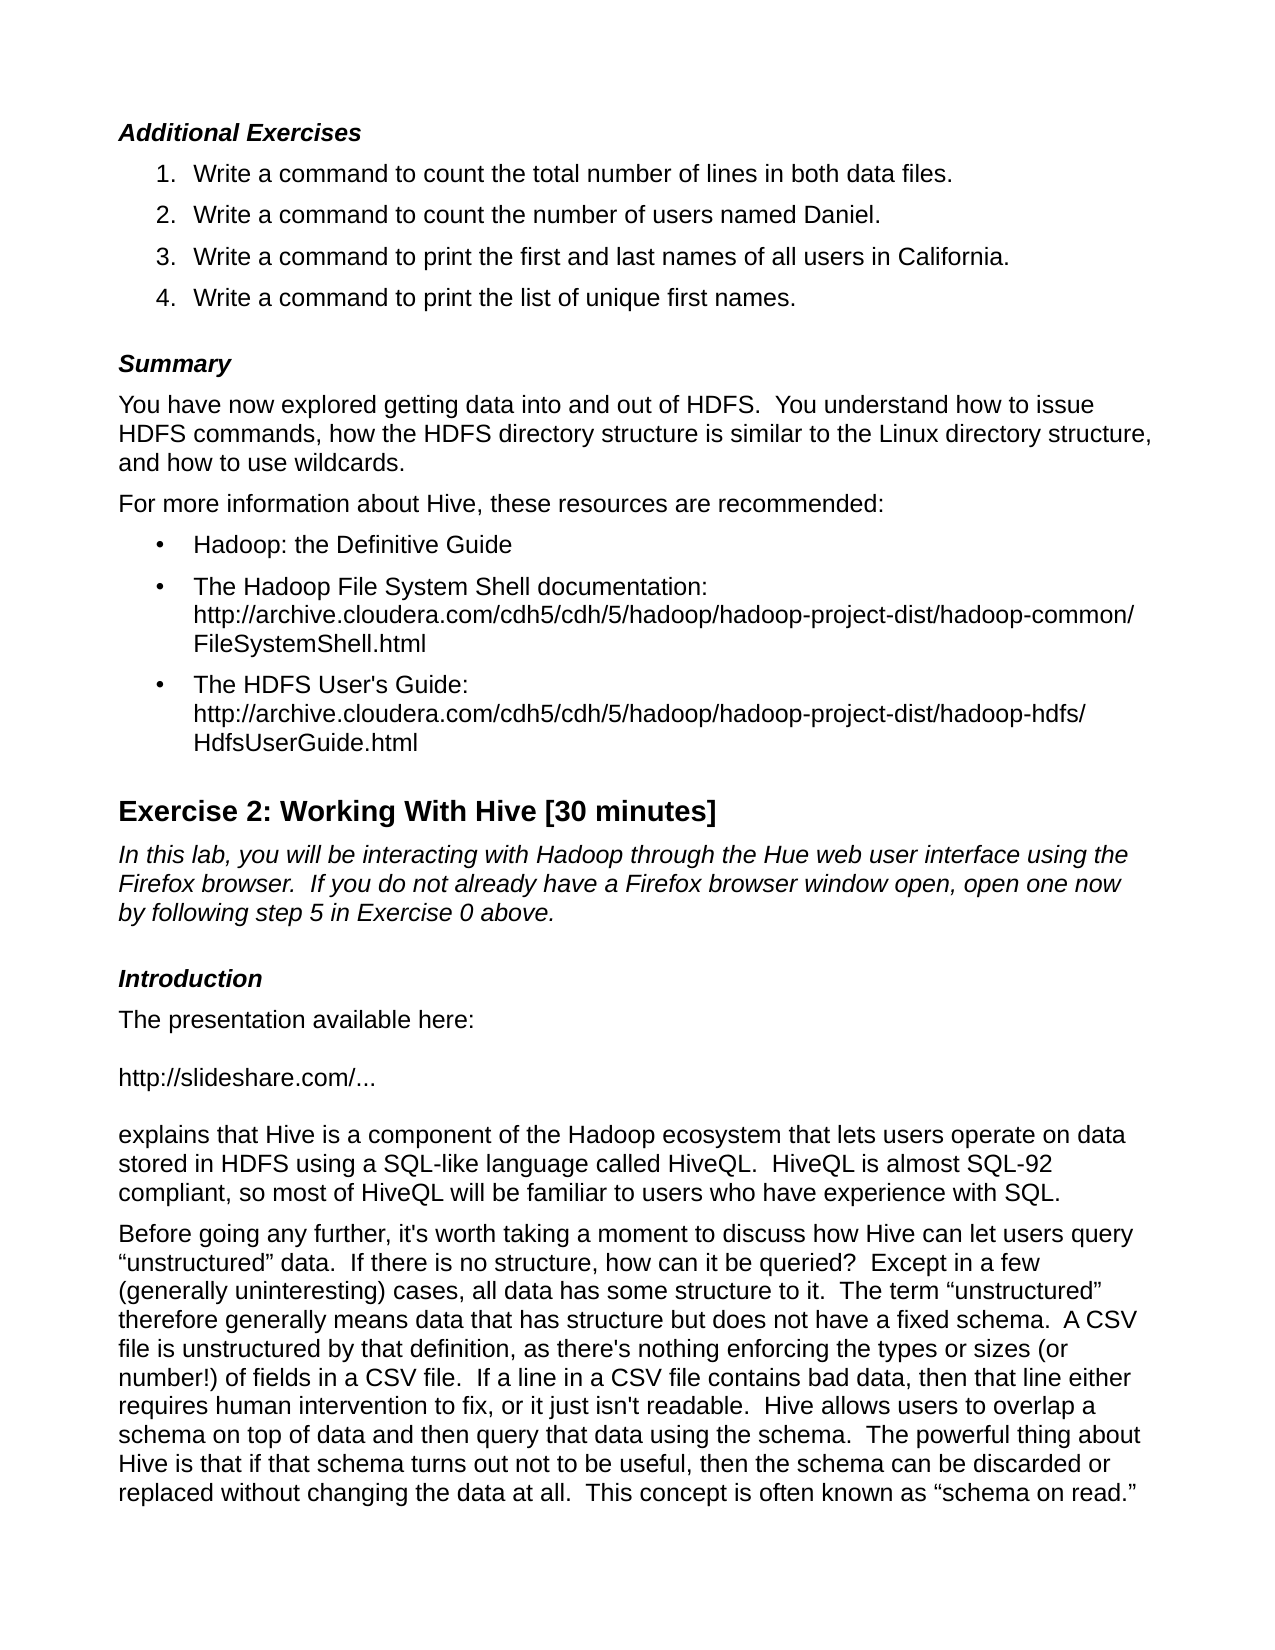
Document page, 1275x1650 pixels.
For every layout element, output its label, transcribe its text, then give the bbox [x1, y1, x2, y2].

text For more information about Hive, these resources are recommended: [118, 489, 1157, 518]
text The presentation available here: http://slideshare.com/... explains that Hive is a component of the Hadoop ecosystem that lets users operate on data stored in HDFS using a SQL-like language called HiveQL. HiveQL is almost SQL-92 compliant, so most of HiveQL will be familiar to users who have experience with SQL. [118, 1005, 1157, 1206]
subtitle Exercise 2: Working With Hive [30 minutes] [118, 794, 1157, 828]
subtitle Additional Exercises [118, 118, 1157, 147]
subtitle Summary [118, 349, 1157, 378]
list The HDFS User's Guide: http://archive.cloudera.com/cdh5/cdh/5/hadoop/hadoop-project-dist/hadoop-hdfs/HdfsUserGuide.html [156, 670, 1157, 757]
text You have now explored getting data into and out of HDFS. You understand how to issue HDFS commands, how the HDFS directory structure is similar to the Linux directory structure, and how to use wildcards. [118, 390, 1157, 476]
text Before going any further, it's worth taking a moment to discuss how Hive can let users query “unstructured” data. If there is no structure, how can it be queried? Except in a few (generally uninteresting) cases, all data has some structure to it. The term “unstructured” therefore generally means data that has structure but does not have a fixed schema. A CSV file is unstructured by that definition, as there's nothing enforcing the types or sizes (or number!) of fields in a CSV file. If a line in a CSV file contains bad data, then that line either requires human intervention to fix, or it just isn't readable. Hive allows users to overlap a schema on top of data and then query that data using the schema. The powerful thing about Hive is that if that schema turns out not to be useful, then the schema can be discarded or replaced without changing the data at all. This concept is often known as “schema on read.” [118, 1219, 1157, 1506]
list Write a command to count the number of users named Daniel. [156, 200, 1157, 229]
text In this lab, you will be interacting with Hadoop through the Hue web user interface using the Firefox browser. If you do not already have a Firefox browser window open, open one now by following step 5 in Exercise 0 above. [118, 840, 1157, 927]
subtitle Introduction [118, 964, 1157, 993]
list The Hadoop File System Shell documentation: http://archive.cloudera.com/cdh5/cdh/5/hadoop/hadoop-project-dist/hadoop-common/FileSystemShell.html [156, 572, 1157, 658]
list Hadoop: the Definitive Guide [156, 530, 1157, 559]
list Write a command to count the total number of lines in both data files. [156, 159, 1157, 188]
list Write a command to print the list of unique first names. [156, 283, 1157, 312]
list Write a command to print the first and last names of all users in California. [156, 242, 1157, 270]
